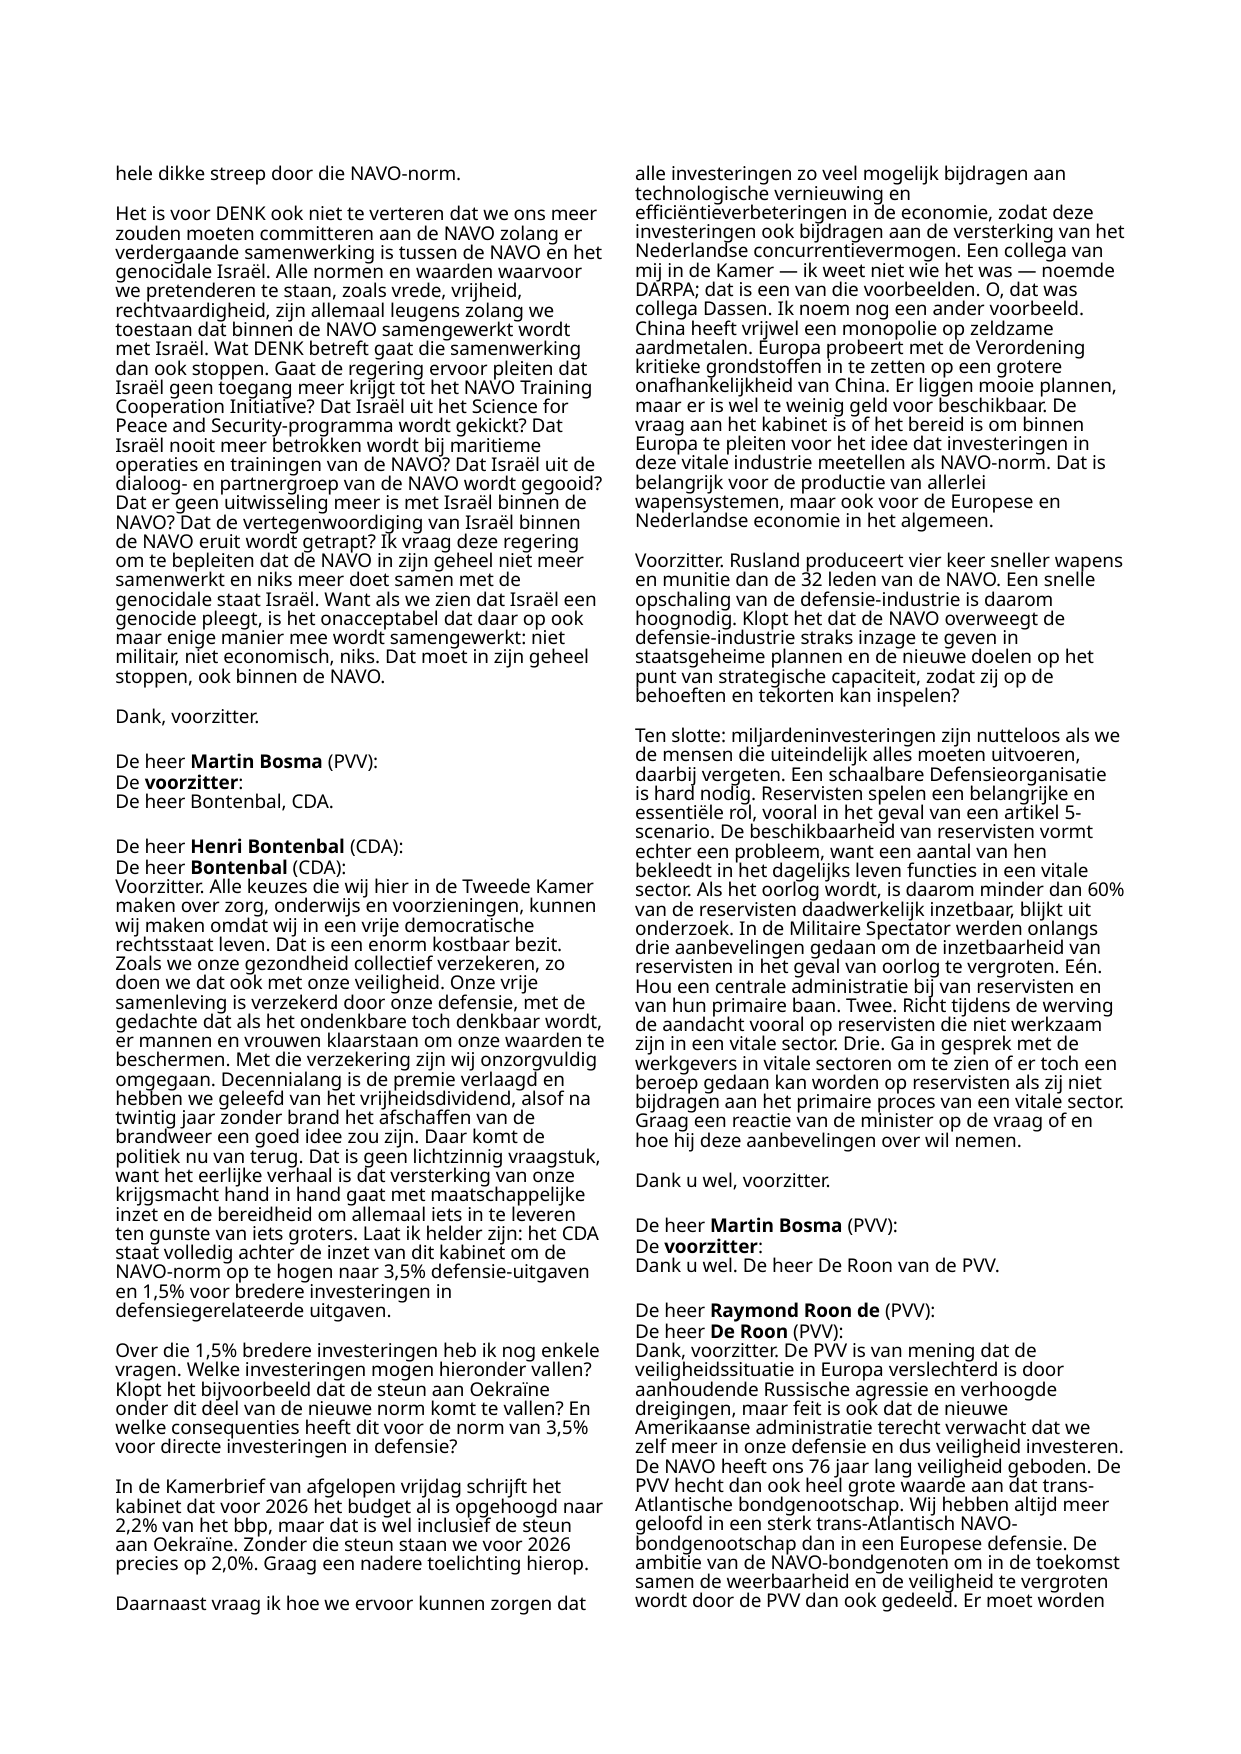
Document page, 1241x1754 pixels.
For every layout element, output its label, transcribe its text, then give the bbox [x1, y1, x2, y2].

text Het is voor DENK ook niet te verteren dat we ons meer zouden moeten committeren aan de NAVO zolang er verdergaande samenwerking is tussen de NAVO en het genocidale Israël. Alle normen en waarden waarvoor we pretenderen te staan, zoals vrede, vrijheid, rechtvaardigheid, zijn allemaal leugens zolang we toestaan dat binnen de NAVO samengewerkt wordt met Israël. Wat DENK betreft gaat die samenwerking dan ook stoppen. Gaat de regering ervoor pleiten dat Israël geen toegang meer krijgt tot het NAVO Training Cooperation Initiative? Dat Israël uit het Science for Peace and Security-programma wordt gekickt? Dat Israël nooit meer betrokken wordt bij maritieme operaties en trainingen van de NAVO? Dat Israël uit de dialoog- en partnergroep van de NAVO wordt gegooid? Dat er geen uitwisseling meer is met Israël binnen de NAVO? Dat de vertegenwoordiging van Israël binnen de NAVO eruit wordt getrapt? Ik vraag deze regering om te bepleiten dat de NAVO in zijn geheel niet meer samenwerkt en niks meer doet samen met de genocidale staat Israël. Want als we zien dat Israël een genocide pleegt, is het onacceptabel dat daar op ook maar enige manier mee wordt samengewerkt: niet militair, niet economisch, niks. Dat moet in zijn geheel stoppen, ook binnen de NAVO. [115, 205, 605, 687]
text De heer Raymond Roon de (PVV): [635, 1297, 1125, 1323]
text Ten slotte: miljardeninvesteringen zijn nutteloos als we de mensen die uiteindelijk alles moeten uitvoeren, daarbij vergeten. Een schaalbare Defensieorganisatie is hard nodig. Reservisten spelen een belangrijke en essentiële rol, vooral in het geval van een artikel 5-scenario. De beschikbaarheid van reservisten vormt echter een probleem, want een aantal van hen bekleedt in het dagelijks leven functies in een vitale sector. Als het oorlog wordt, is daarom minder dan 60% van de reservisten daadwerkelijk inzetbaar, blijkt uit onderzoek. In de Militaire Spectator werden onlangs drie aanbevelingen gedaan om de inzetbaarheid van reservisten in het geval van oorlog te vergroten. Eén. Hou een centrale administratie bij van reservisten en van hun primaire baan. Twee. Richt tijdens de werving de aandacht vooral op reservisten die niet werkzaam zijn in een vitale sector. Drie. Ga in gesprek met de werkgevers in vitale sectoren om te zien of er toch een beroep gedaan kan worden op reservisten als zij niet bijdragen aan het primaire proces van een vitale sector. Graag een reactie van de minister op de vraag of en hoe hij deze aanbevelingen over wil nemen. [635, 727, 1125, 1151]
text Dank u wel. De heer De Roon van de PVV. [635, 1257, 1125, 1276]
text Over die 1,5% bredere investeringen heb ik nog enkele vragen. Welke investeringen mogen hieronder vallen? Klopt het bijvoorbeeld dat de steun aan Oekraïne onder dit deel van de nieuwe norm komt te vallen? En welke consequenties heeft dit voor de norm van 3,5% voor directe investeringen in defensie? [115, 1342, 605, 1458]
text De heer Martin Bosma (PVV): [115, 748, 605, 774]
text In de Kamerbrief van afgelopen vrijdag schrijft het kabinet dat voor 2026 het budget al is opgehoogd naar 2,2% van het bbp, maar dat is wel inclusief de steun aan Oekraïne. Zonder die steun staan we voor 2026 precies op 2,0%. Graag een nadere toelichting hierop. [115, 1478, 605, 1575]
text De voorzitter: [635, 1238, 1125, 1257]
text alle investeringen zo veel mogelijk bijdragen aan technologische vernieuwing en efficiëntieverbeteringen in de economie, zodat deze investeringen ook bijdragen aan de versterking van het Nederlandse concurrentievermogen. Een collega van mij in de Kamer — ik weet niet wie het was — noemde DARPA; dat is een van die voorbeelden. O, dat was collega Dassen. Ik noem nog een ander voorbeeld. China heeft vrijwel een monopolie op zeldzame aardmetalen. Europa probeert met de Verordening kritieke grondstoffen in te zetten op een grotere onafhankelijkheid van China. Er liggen mooie plannen, maar er is wel te weinig geld voor beschikbaar. De vraag aan het kabinet is of het bereid is om binnen Europa te pleiten voor het idee dat investeringen in deze vitale industrie meetellen als NAVO-norm. Dat is belangrijk voor de productie van allerlei wapensystemen, maar ook voor de Europese en Nederlandse economie in het algemeen. [635, 165, 1125, 531]
text Voorzitter. Rusland produceert vier keer sneller wapens en munitie dan de 32 leden van de NAVO. Een snelle opschaling van de defensie-industrie is daarom hoognodig. Klopt het dat de NAVO overweegt de defensie-industrie straks inzage te geven in staatsgeheime plannen en de nieuwe doelen op het punt van strategische capaciteit, zodat zij op de behoeften en tekorten kan inspelen? [635, 552, 1125, 706]
text De heer Henri Bontenbal (CDA): [115, 833, 605, 859]
text Dank u wel, voorzitter. [635, 1172, 1125, 1191]
text Dank, voorzitter. [115, 708, 605, 727]
text Dank, voorzitter. De PVV is van mening dat de veiligheidssituatie in Europa verslechterd is door aanhoudende Russische agressie en verhoogde dreigingen, maar feit is ook dat de nieuwe Amerikaanse administratie terecht verwacht dat we zelf meer in onze defensie en dus veiligheid investeren. De NAVO heeft ons 76 jaar lang veiligheid geboden. De PVV hecht dan ook heel grote waarde aan dat trans-Atlantische bondgenootschap. Wij hebben altijd meer geloofd in een sterk trans-Atlantisch NAVO-bondgenootschap dan in een Europese defensie. De ambitie van de NAVO-bondgenoten om in de toekomst samen de weerbaarheid en de veiligheid te vergroten wordt door de PVV dan ook gedeeld. Er moet worden [635, 1342, 1125, 1612]
text De heer Bontenbal (CDA): [115, 859, 605, 878]
text hele dikke streep door die NAVO-norm. [115, 165, 605, 184]
text Voorzitter. Alle keuzes die wij hier in de Tweede Kamer maken over zorg, onderwijs en voorzieningen, kunnen wij maken omdat wij in een vrije democratische rechtsstaat leven. Dat is een enorm kostbaar bezit. Zoals we onze gezondheid collectief verzekeren, zo doen we dat ook met onze veiligheid. Onze vrije samenleving is verzekerd door onze defensie, met de gedachte dat als het ondenkbare toch denkbaar wordt, er mannen en vrouwen klaarstaan om onze waarden te beschermen. Met die verzekering zijn wij onzorgvuldig omgegaan. Decennialang is de premie verlaagd en hebben we geleefd van het vrijheidsdividend, alsof na twintig jaar zonder brand het afschaffen van de brandweer een goed idee zou zijn. Daar komt de politiek nu van terug. Dat is geen lichtzinnig vraagstuk, want het eerlijke verhaal is dat versterking van onze krijgsmacht hand in hand gaat met maatschappelijke inzet en de bereidheid om allemaal iets in te leveren ten gunste van iets groters. Laat ik helder zijn: het CDA staat volledig achter de inzet van dit kabinet om de NAVO-norm op te hogen naar 3,5% defensie-uitgaven en 1,5% voor bredere investeringen in defensiegerelateerde uitgaven. [115, 878, 605, 1321]
text De heer De Roon (PVV): [635, 1323, 1125, 1342]
text De heer Bontenbal, CDA. [115, 793, 605, 812]
text De voorzitter: [115, 774, 605, 793]
text De heer Martin Bosma (PVV): [635, 1212, 1125, 1238]
text Daarnaast vraag ik hoe we ervoor kunnen zorgen dat [115, 1595, 605, 1615]
